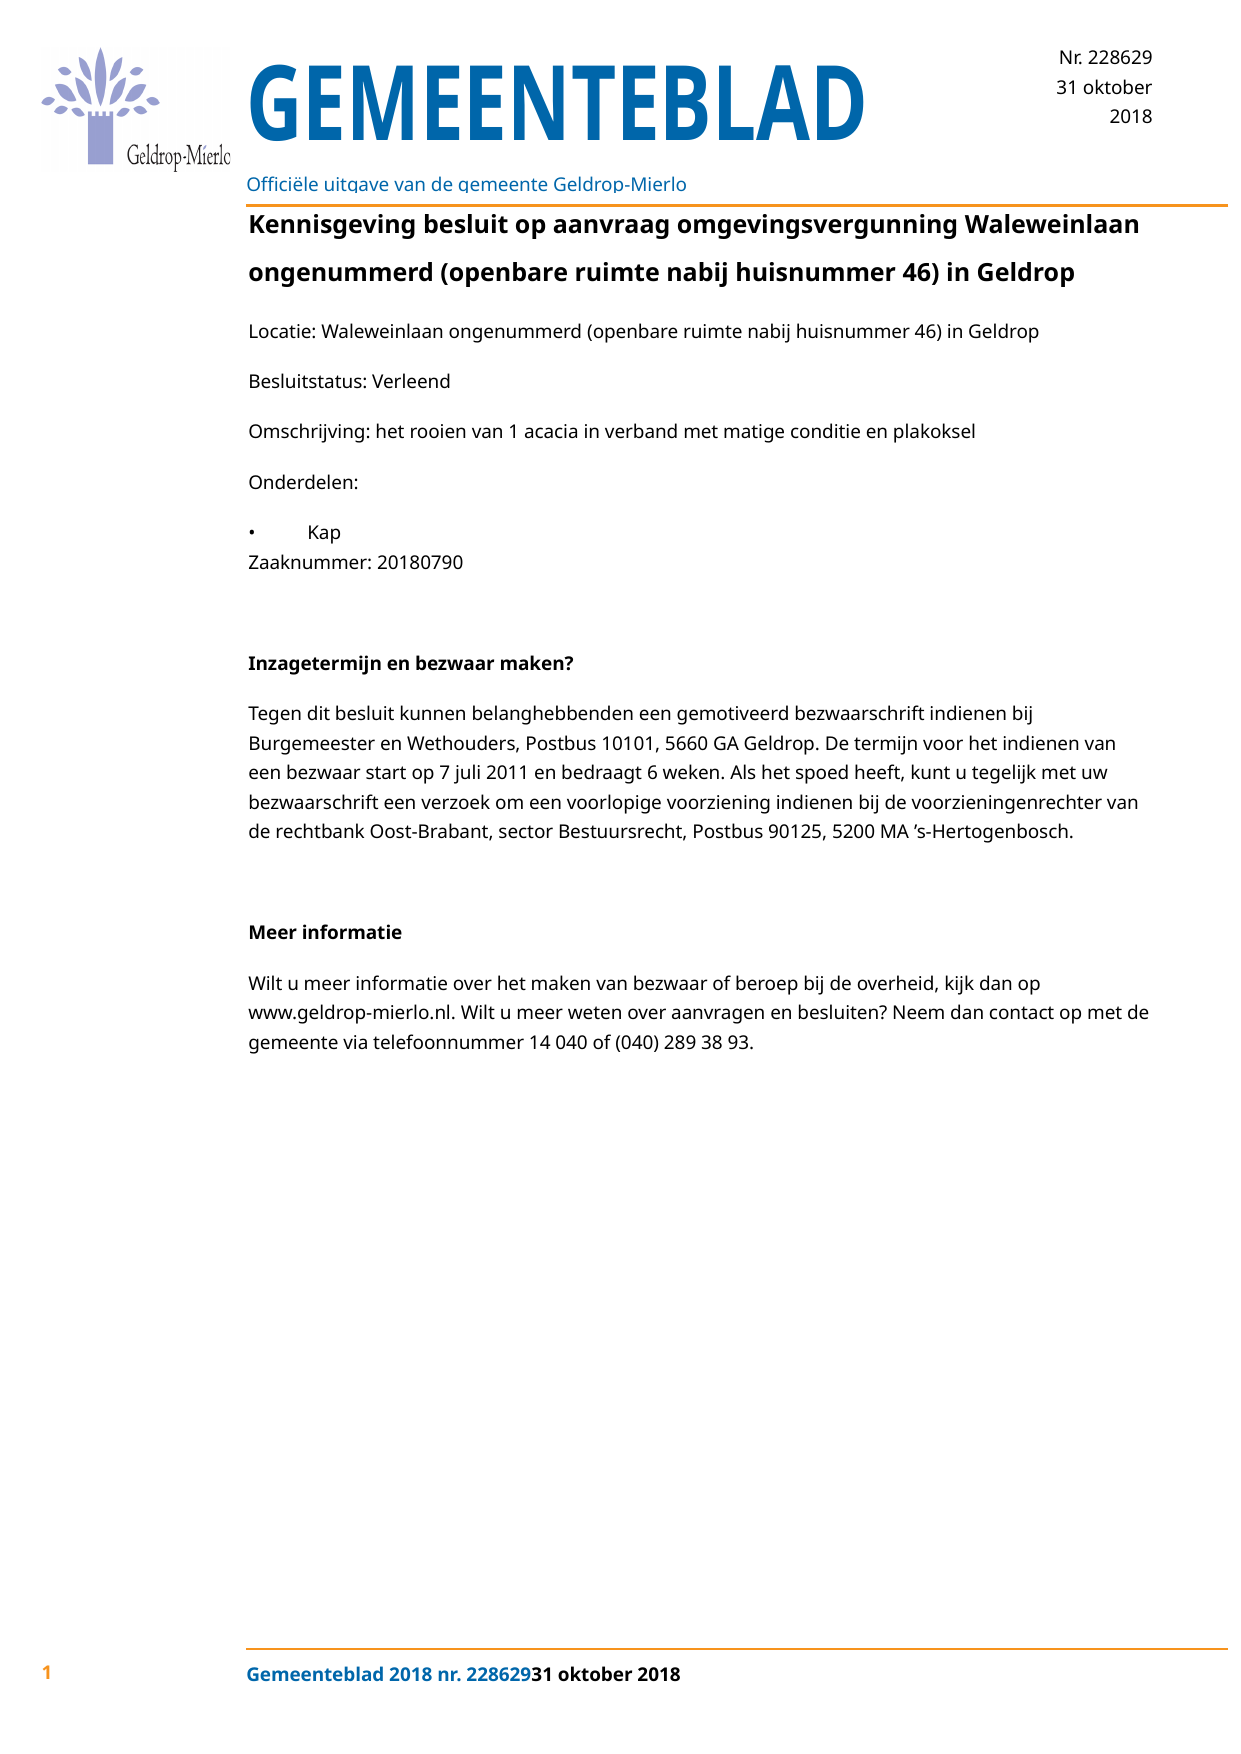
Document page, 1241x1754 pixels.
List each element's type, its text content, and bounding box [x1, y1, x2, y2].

list Kap [248, 519, 1152, 545]
text Wilt u meer informatie over het maken van bezwaar of beroep bij de overheid, kijk dan op www.geldrop-mierlo.nl. Wilt u meer weten over aanvragen en besluiten? Neem dan contact op met de gemeente via telefoonnummer 14 040 of (040) 289 38 93. [248, 970, 1152, 1055]
text Zaaknummer: 20180790 [248, 549, 1152, 575]
text Meer informatie [248, 919, 1152, 945]
text Besluitstatus: Verleend [248, 368, 1152, 394]
picture [41, 47, 231, 172]
text Omschrijving: het rooien van 1 acacia in verband met matige conditie en plakoksel [248, 419, 1152, 444]
text Inzagetermijn en bezwaar maken? [248, 650, 1152, 676]
text Onderdelen: [248, 469, 1152, 495]
text Locatie: Waleweinlaan ongenummerd (openbare ruimte nabij huisnummer 46) in Geldrop [248, 318, 1152, 344]
text Tegen dit besluit kunnen belanghebbenden een gemotiveerd bezwaarschrift indienen bij Burgemeester en Wethouders, Postbus 10101, 5660 GA Geldrop. De termijn voor het indienen van een bezwaar start op 7 juli 2011 en bedraagt 6 weken. Als het spoed heeft, kunt u tegelijk met uw bezwaarschrift een verzoek om een voorlopige voorziening indienen bij de voorzieningenrechter van de rechtbank Oost-Brabant, sector Bestuursrecht, Postbus 90125, 5200 MA ’s-Hertogenbosch. [248, 700, 1152, 844]
text Kennisgeving besluit op aanvraag omgevingsvergunning Waleweinlaan ongenummerd (openbare ruimte nabij huisnummer 46) in Geldrop [248, 207, 1152, 288]
